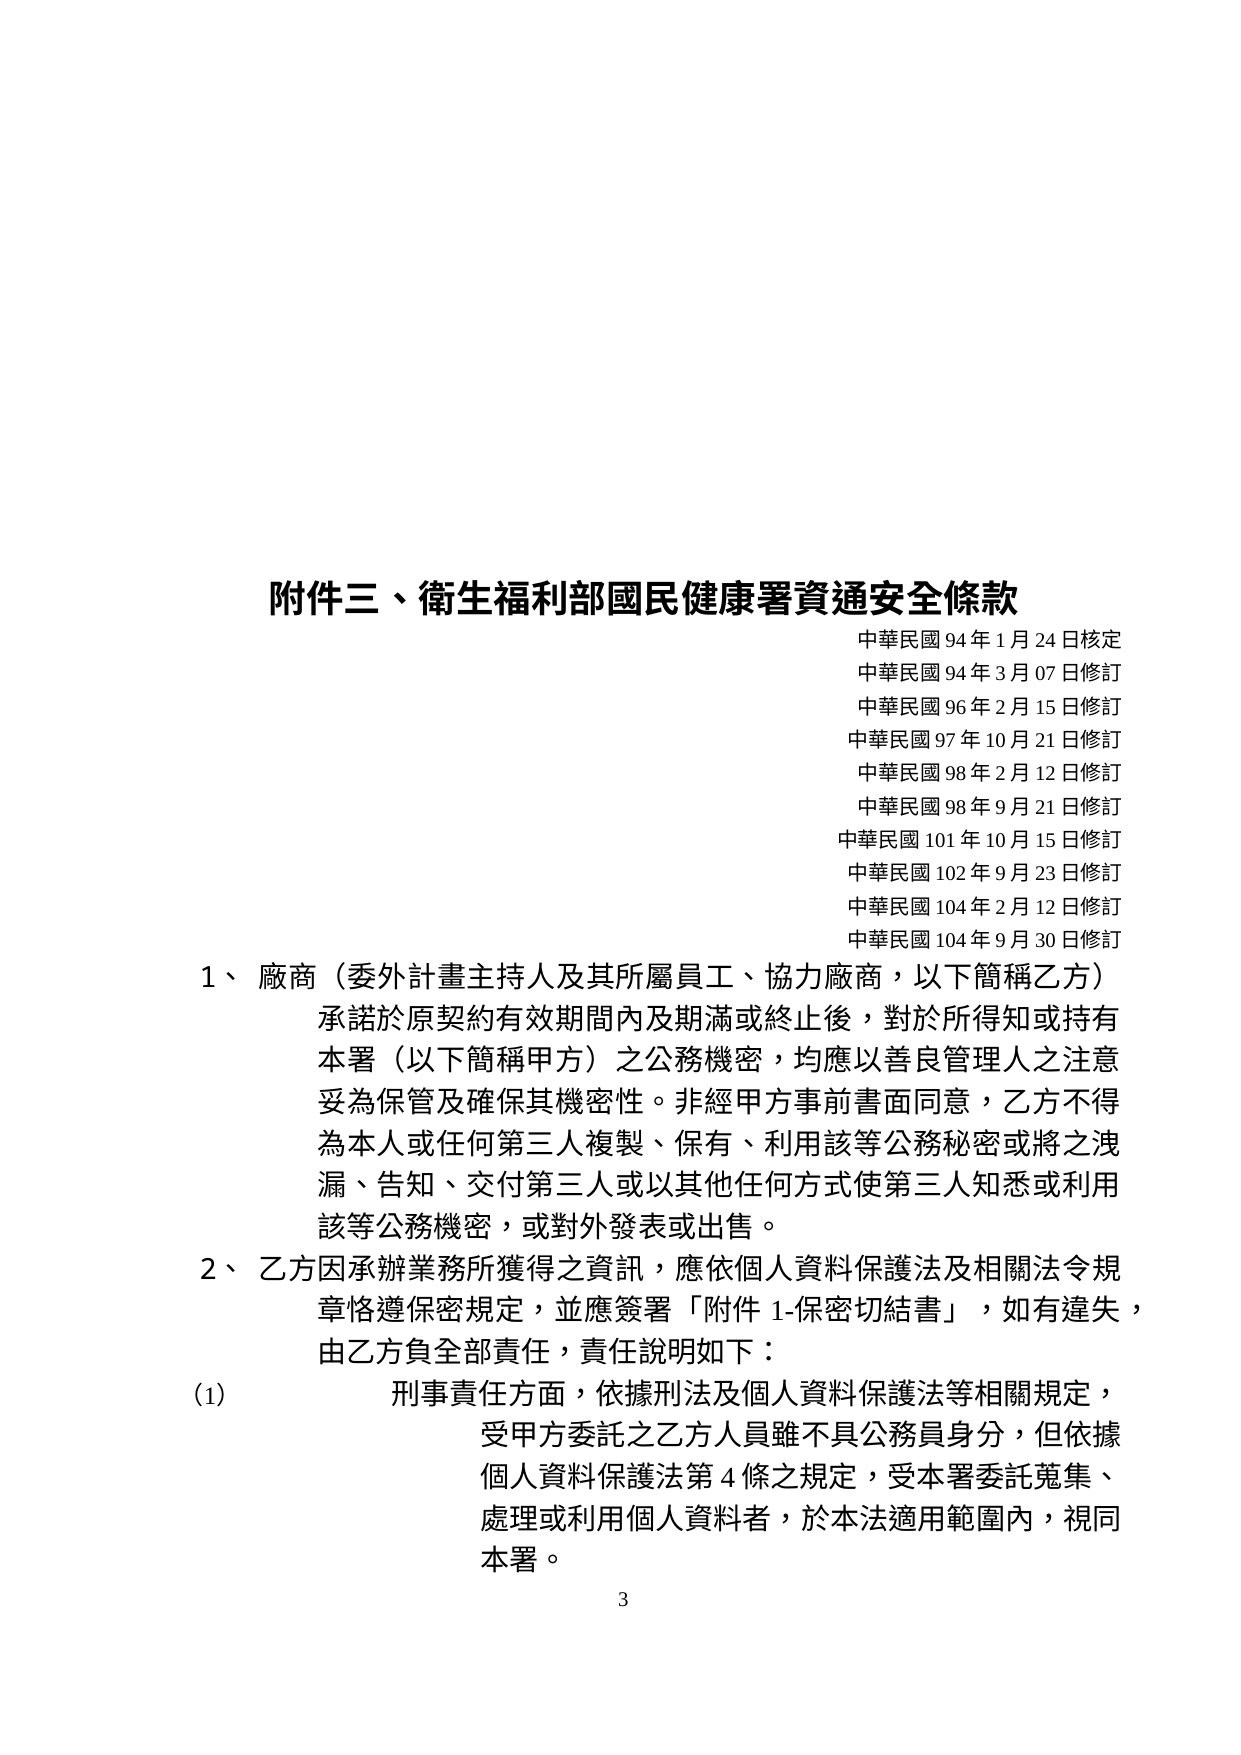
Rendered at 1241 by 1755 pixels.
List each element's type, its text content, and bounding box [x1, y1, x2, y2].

list 刑事責任方面，依據刑法及個人資料保護法等相關規定，受甲方委託之乙方人員雖不具公務員身分，但依據個人資料保護法第4條之規定，受本署委託蒐集、處理或利用個人資料者，於本法適用範圍內，視同本署。 [179, 1371, 1122, 1579]
text 中華民國94年3月07日修訂 [124, 654, 1122, 687]
text 附件三、衛生福利部國民健康署資通安全條款 [124, 579, 1122, 621]
text 中華民國94年1月24日核定 [124, 621, 1122, 654]
text 中華民國98年9月21日修訂 [124, 787, 1122, 821]
list 廠商（委外計畫主持人及其所屬員工、協力廠商，以下簡稱乙方）承諾於原契約有效期間內及期滿或終止後，對於所得知或持有本署（以下簡稱甲方）之公務機密，均應以善良管理人之注意妥為保管及確保其機密性。非經甲方事前書面同意，乙方不得為本人或任何第三人複製、保有、利用該等公務秘密或將之洩漏、告知、交付第三人或以其他任何方式使第三人知悉或利用該等公務機密，或對外發表或出售。 [199, 954, 1122, 1246]
text 中華民國97年10月21日修訂 [124, 721, 1122, 754]
text 中華民國98年2月12日修訂 [124, 754, 1122, 787]
list 乙方因承辦業務所獲得之資訊，應依個人資料保護法及相關法令規章恪遵保密規定，並應簽署「附件1-保密切結書」，如有違失，由乙方負全部責任，責任說明如下： [199, 1246, 1122, 1371]
text 中華民國102年9月23日修訂 [124, 854, 1122, 887]
text 中華民國104年2月12日修訂 [124, 887, 1122, 921]
text 中華民國104年9月30日修訂 [124, 921, 1122, 954]
text 中華民國101年10月15日修訂 [124, 821, 1122, 854]
text 中華民國96年2月15日修訂 [124, 687, 1122, 721]
